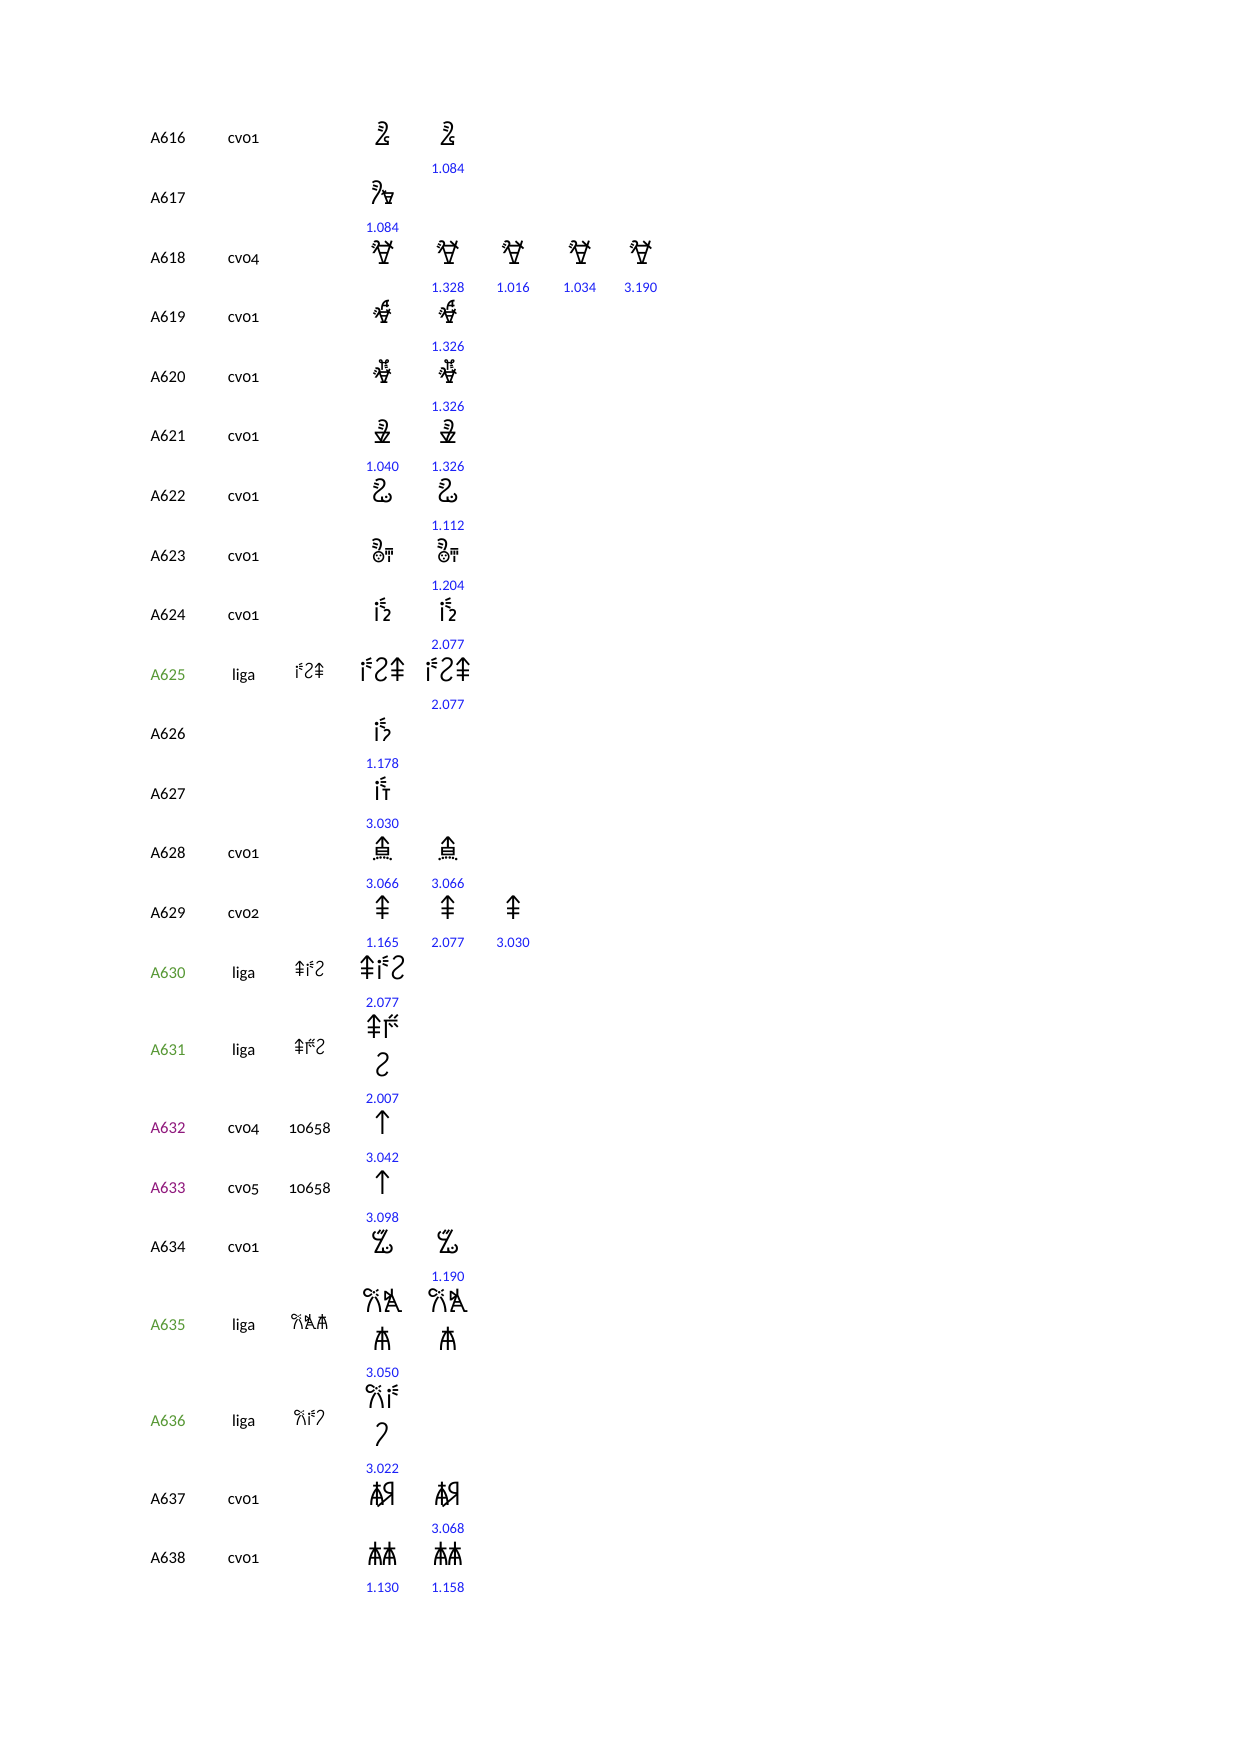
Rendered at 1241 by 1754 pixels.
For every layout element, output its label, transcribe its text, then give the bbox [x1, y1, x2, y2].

table_cell [218, 754, 269, 773]
table_cell [614, 893, 667, 932]
table_cell [774, 1168, 827, 1207]
table_cell [721, 158, 774, 178]
table_cell [545, 1578, 614, 1598]
table_cell [415, 1108, 480, 1147]
table_cell [269, 515, 350, 535]
table_cell [118, 1267, 218, 1287]
table_cell [269, 178, 350, 217]
table_cell 𐜑 [415, 118, 480, 158]
table_cell [545, 654, 614, 694]
table_cell cv01 [218, 118, 269, 158]
table_cell [774, 297, 827, 337]
table_cell [269, 933, 350, 952]
table_cell [218, 1518, 269, 1538]
table_cell [118, 277, 218, 297]
table_cell A618 [118, 237, 218, 277]
table_cell 𐜑 [350, 118, 415, 158]
table_cell A627 [118, 774, 218, 813]
table_cell [480, 515, 545, 535]
table_cell [480, 813, 545, 833]
table_cell [480, 178, 545, 217]
table_cell [269, 1227, 350, 1267]
table_cell [415, 714, 480, 754]
table_cell [218, 635, 269, 654]
table_cell [721, 337, 774, 356]
table_cell [614, 754, 667, 773]
table_cell [118, 813, 218, 833]
table_cell [118, 1518, 218, 1538]
table_cell [545, 1479, 614, 1518]
table_cell [614, 933, 667, 952]
table_cell 2.077 [350, 992, 415, 1012]
table_cell [668, 654, 721, 694]
table_cell [721, 575, 774, 595]
table_cell A636 [118, 1383, 218, 1458]
table_cell [614, 635, 667, 654]
table_cell [545, 933, 614, 952]
table_cell [721, 456, 774, 476]
table_cell [415, 952, 480, 992]
table_cell [118, 1578, 218, 1598]
table_cell A625 [118, 654, 218, 694]
table_cell 𐜞 [415, 1227, 480, 1267]
table_cell [415, 1168, 480, 1207]
table_cell 2.077 [415, 694, 480, 714]
table_cell [480, 535, 545, 575]
table_cell 2.077 [415, 635, 480, 654]
table_cell [774, 178, 827, 217]
table_cell [614, 1168, 667, 1207]
table_cell [721, 1383, 774, 1458]
table_cell [269, 694, 350, 714]
table_cell 3.098 [350, 1207, 415, 1227]
table_cell 𐜙 [415, 595, 480, 634]
table_cell [118, 158, 218, 178]
table_cell [721, 1578, 774, 1598]
table_cell [774, 952, 827, 992]
table_cell [774, 1267, 827, 1287]
table_cell A635 [118, 1287, 218, 1363]
table_cell [668, 396, 721, 416]
table_cell 𐜘 [415, 535, 480, 575]
table_cell [480, 476, 545, 515]
table_cell [721, 297, 774, 337]
table_cell [545, 118, 614, 158]
table_cell [269, 754, 350, 773]
table_cell [721, 476, 774, 515]
table_cell [774, 635, 827, 654]
table_cell [668, 714, 721, 754]
table_cell [218, 1459, 269, 1478]
table_cell [614, 1287, 667, 1363]
table_cell [668, 1227, 721, 1267]
table_cell [545, 1168, 614, 1207]
table_cell A624 [118, 595, 218, 634]
table_cell [480, 1267, 545, 1287]
table_cell [774, 575, 827, 595]
table_cell cv04 [218, 237, 269, 277]
table_cell [480, 952, 545, 992]
table_cell 1.040 [350, 456, 415, 476]
table_cell [668, 1538, 721, 1578]
table_cell [269, 575, 350, 595]
table_cell [269, 337, 350, 356]
table_cell [480, 1287, 545, 1363]
table_cell [774, 118, 827, 158]
table_cell [269, 1267, 350, 1287]
table_cell [415, 1088, 480, 1108]
table_cell [545, 893, 614, 932]
table_cell [721, 1012, 774, 1088]
table_cell A621 [118, 416, 218, 456]
table_cell [269, 396, 350, 416]
table_cell liga [218, 1383, 269, 1458]
table_cell [614, 1267, 667, 1287]
table_cell liga [218, 1012, 269, 1088]
table_cell [668, 237, 721, 277]
table_cell [118, 873, 218, 893]
table_cell A634 [118, 1227, 218, 1267]
table_cell A626 [118, 714, 218, 754]
table_cell [774, 654, 827, 694]
table_cell [545, 754, 614, 773]
table_cell [545, 1538, 614, 1578]
table_cell [774, 933, 827, 952]
table_cell [545, 297, 614, 337]
table_cell [350, 694, 415, 714]
table_cell [545, 1088, 614, 1108]
table_cell [668, 1168, 721, 1207]
table_cell [118, 337, 218, 356]
table_cell [614, 416, 667, 456]
table_cell [545, 1287, 614, 1363]
table_cell [415, 1012, 480, 1088]
table_cell cv01 [218, 1538, 269, 1578]
table_cell [774, 714, 827, 754]
table_cell [118, 218, 218, 237]
table_cell [118, 1363, 218, 1382]
table_cell cv01 [218, 1479, 269, 1518]
table_cell [721, 277, 774, 297]
table_cell [480, 774, 545, 813]
table_cell [668, 218, 721, 237]
table_cell 𐜕 [350, 356, 415, 396]
table_cell 3.022 [350, 1459, 415, 1478]
table_cell 1.190 [415, 1267, 480, 1287]
table_cell [545, 1383, 614, 1458]
table_cell [668, 595, 721, 634]
table_cell [480, 1088, 545, 1108]
table_cell [668, 1518, 721, 1538]
table_cell cv05 [218, 1168, 269, 1207]
table_cell [614, 1538, 667, 1578]
table_cell [774, 1383, 827, 1458]
table_cell [118, 1148, 218, 1167]
table_cell [350, 277, 415, 297]
table_cell 2.007 [350, 1088, 415, 1108]
table_cell [614, 1383, 667, 1458]
table_cell [480, 873, 545, 893]
table_cell [269, 416, 350, 456]
table_cell [218, 1578, 269, 1598]
table_cell [269, 873, 350, 893]
table_cell liga [218, 654, 269, 694]
table_cell [218, 694, 269, 714]
table_cell [668, 1207, 721, 1227]
table_cell [545, 1363, 614, 1382]
table_cell [480, 1227, 545, 1267]
table_cell cv01 [218, 1227, 269, 1267]
table_cell 3.190 [614, 277, 667, 297]
table_cell [545, 635, 614, 654]
table_cell [721, 1148, 774, 1167]
table_cell cv04 [218, 1108, 269, 1147]
table_cell [269, 118, 350, 158]
table_cell [614, 1148, 667, 1167]
table_cell [721, 873, 774, 893]
table_cell [614, 1207, 667, 1227]
table_cell [218, 456, 269, 476]
table_cell [269, 297, 350, 337]
table_cell [218, 1088, 269, 1108]
table_cell 𐜜 [415, 833, 480, 873]
table_cell [545, 1207, 614, 1227]
table_cell 3.030 [350, 813, 415, 833]
table_cell [668, 1088, 721, 1108]
table_cell [218, 873, 269, 893]
table_cell [721, 952, 774, 992]
table_cell [118, 635, 218, 654]
table_cell 3.030 [480, 933, 545, 952]
table_cell 3.066 [350, 873, 415, 893]
table_cell cv01 [218, 297, 269, 337]
table_cell 10658 [269, 1168, 350, 1207]
table_cell [269, 1207, 350, 1227]
table_cell [415, 1148, 480, 1167]
table_cell [480, 356, 545, 396]
table_cell [269, 158, 350, 178]
table_cell [774, 1538, 827, 1578]
table_cell [480, 416, 545, 456]
table_cell [614, 1518, 667, 1538]
table_cell [774, 1108, 827, 1147]
table_cell 𐜝 [415, 893, 480, 932]
table_cell [668, 416, 721, 456]
table_cell [480, 1148, 545, 1167]
table_cell [668, 515, 721, 535]
table_cell [415, 754, 480, 773]
table_cell [614, 1227, 667, 1267]
table_cell [480, 1383, 545, 1458]
table_cell [218, 396, 269, 416]
table_cell [480, 1207, 545, 1227]
table_cell [480, 1578, 545, 1598]
table_cell [614, 654, 667, 694]
table_cell 1.084 [415, 158, 480, 178]
table_cell [415, 992, 480, 1012]
table_cell [668, 992, 721, 1012]
table_cell [480, 396, 545, 416]
table_cell [668, 873, 721, 893]
table_cell 𐜕 [415, 356, 480, 396]
table_cell 1.165 [350, 933, 415, 952]
table_cell A632 [118, 1108, 218, 1147]
table_cell A629 [118, 893, 218, 932]
table_cell [774, 476, 827, 515]
table_cell cv01 [218, 535, 269, 575]
table_cell [774, 1207, 827, 1227]
table_cell [668, 1383, 721, 1458]
table_cell [721, 1287, 774, 1363]
table_cell [774, 893, 827, 932]
table_cell [721, 237, 774, 277]
table_cell [269, 813, 350, 833]
table_cell [774, 1287, 827, 1363]
table_cell [774, 416, 827, 456]
table_cell liga [218, 952, 269, 992]
table_cell [614, 575, 667, 595]
table_cell [668, 1578, 721, 1598]
table_cell [118, 1088, 218, 1108]
table_cell [774, 595, 827, 634]
table_cell [269, 774, 350, 813]
table_cell [668, 118, 721, 158]
table_cell [614, 178, 667, 217]
table_cell 𐜝 [480, 893, 545, 932]
table_cell [614, 456, 667, 476]
table_cell [721, 1538, 774, 1578]
table_cell [721, 356, 774, 396]
table_cell A630 [118, 952, 218, 992]
table_cell 1.130 [350, 1578, 415, 1598]
table_cell [415, 774, 480, 813]
table_cell [118, 1459, 218, 1478]
table_cell [118, 396, 218, 416]
table_cell 𐜓 [545, 237, 614, 277]
table_cell [350, 158, 415, 178]
table_cell [614, 535, 667, 575]
table_cell [721, 178, 774, 217]
table_cell 𐜝𐙗𐝂 [350, 952, 415, 992]
table_cell [545, 694, 614, 714]
table_cell [218, 992, 269, 1012]
table_cell [614, 356, 667, 396]
table_cell [721, 1168, 774, 1207]
table_cell 1.034 [545, 277, 614, 297]
table_cell [614, 158, 667, 178]
table_cell A628 [118, 833, 218, 873]
table_cell cv01 [218, 833, 269, 873]
table_cell 𐜙 [350, 595, 415, 634]
table_cell 𐙗𐝂𐜝 [269, 654, 350, 694]
table_cell [774, 833, 827, 873]
table_cell [614, 118, 667, 158]
table_cell [774, 277, 827, 297]
table_cell [480, 1479, 545, 1518]
table_cell 𐜗 [350, 476, 415, 515]
table_cell [721, 694, 774, 714]
table_cell 1.326 [415, 337, 480, 356]
table_cell [269, 456, 350, 476]
table_cell [480, 635, 545, 654]
table_cell [614, 992, 667, 1012]
table_cell [774, 396, 827, 416]
table_cell [545, 992, 614, 1012]
table_cell [721, 1088, 774, 1108]
table_cell [774, 1088, 827, 1108]
table_cell [218, 277, 269, 297]
table_cell 𐙘 [350, 1108, 415, 1147]
table_cell 𐙚𐙇𐙛 [350, 1287, 415, 1363]
table_cell [721, 1267, 774, 1287]
table_cell 𐜓 [480, 237, 545, 277]
table_cell [480, 1459, 545, 1478]
table_cell [269, 595, 350, 634]
table_cell [415, 1459, 480, 1478]
table_cell 𐜛 [350, 774, 415, 813]
table_cell [774, 337, 827, 356]
table_cell [721, 1108, 774, 1147]
table_cell [118, 933, 218, 952]
table_cell liga [218, 1287, 269, 1363]
table_cell [269, 1363, 350, 1382]
table_cell [545, 952, 614, 992]
table_cell A622 [118, 476, 218, 515]
table_cell [774, 218, 827, 237]
table_cell 𐙚𐙇𐙛 [269, 1287, 350, 1363]
table_cell [545, 456, 614, 476]
table_cell [350, 635, 415, 654]
table_cell [614, 1088, 667, 1108]
table_cell cv01 [218, 416, 269, 456]
table_cell [721, 833, 774, 873]
table_cell [480, 714, 545, 754]
table_cell [218, 1148, 269, 1167]
table_cell [269, 893, 350, 932]
table_cell [721, 992, 774, 1012]
table_cell 3.066 [415, 873, 480, 893]
table_cell [614, 1578, 667, 1598]
table_cell [774, 1518, 827, 1538]
table_cell [269, 1479, 350, 1518]
table_cell 𐜚 [350, 714, 415, 754]
table_cell 2.077 [415, 933, 480, 952]
table_cell [545, 356, 614, 396]
table_cell [774, 754, 827, 773]
table_cell [545, 158, 614, 178]
table_cell [668, 933, 721, 952]
table_cell [545, 774, 614, 813]
table_cell [545, 813, 614, 833]
table_cell [269, 356, 350, 396]
table_cell [668, 476, 721, 515]
table_cell [480, 456, 545, 476]
table_cell [480, 1518, 545, 1538]
table_cell 𐜓 [415, 237, 480, 277]
table_cell cv01 [218, 595, 269, 634]
table_cell [721, 714, 774, 754]
table_cell [118, 515, 218, 535]
table_cell [774, 694, 827, 714]
table_cell [668, 575, 721, 595]
table_cell [218, 1363, 269, 1382]
table_cell 3.068 [415, 1518, 480, 1538]
table_cell [668, 277, 721, 297]
table_cell [545, 1012, 614, 1088]
table_cell [350, 337, 415, 356]
table_cell [415, 1207, 480, 1227]
table_cell [721, 1518, 774, 1538]
table_cell [545, 714, 614, 754]
table_cell 𐜓 [614, 237, 667, 277]
table_cell 𐜞 [350, 1227, 415, 1267]
table_cell 𐜟 [415, 1479, 480, 1518]
table_cell 𐙘 [350, 1168, 415, 1207]
table_cell 3.050 [350, 1363, 415, 1382]
table_cell [118, 575, 218, 595]
table_cell [545, 178, 614, 217]
table_cell [545, 833, 614, 873]
table_cell [480, 297, 545, 337]
table_cell [415, 813, 480, 833]
table_cell 𐜝𐙨𐝂 [350, 1012, 415, 1088]
table_cell [668, 178, 721, 217]
table_cell [480, 754, 545, 773]
table_cell [774, 813, 827, 833]
table_cell [614, 337, 667, 356]
table_cell 𐙚𐙗𐝃 [269, 1383, 350, 1458]
table_cell [269, 1518, 350, 1538]
table_cell [269, 1148, 350, 1167]
table_cell [480, 1108, 545, 1147]
table_cell 𐜜 [350, 833, 415, 873]
table_cell 1.328 [415, 277, 480, 297]
table_cell [269, 1459, 350, 1478]
table_cell 1.112 [415, 515, 480, 535]
table_cell [668, 893, 721, 932]
table_cell [415, 178, 480, 217]
table_cell [545, 1108, 614, 1147]
table_cell [721, 535, 774, 575]
table_cell 𐙗𐝂𐜝 [350, 654, 415, 694]
table_cell [721, 754, 774, 773]
table_cell 10658 [269, 1108, 350, 1147]
table_cell [668, 813, 721, 833]
table_cell [668, 356, 721, 396]
table_cell 𐜝𐙨𐝂 [269, 1012, 350, 1088]
table_cell 1.016 [480, 277, 545, 297]
table_cell [415, 1363, 480, 1382]
table_cell [269, 277, 350, 297]
table_cell [774, 535, 827, 575]
table_cell [480, 158, 545, 178]
table_cell [774, 1479, 827, 1518]
table_cell [545, 416, 614, 456]
table_cell [774, 158, 827, 178]
table_cell [545, 1227, 614, 1267]
table_cell [721, 654, 774, 694]
table_cell [774, 1012, 827, 1088]
table_cell [668, 456, 721, 476]
table_cell [218, 813, 269, 833]
table_cell [545, 337, 614, 356]
table_cell [350, 575, 415, 595]
table_cell [480, 118, 545, 158]
table_cell 𐜒 [350, 178, 415, 217]
table_cell [668, 158, 721, 178]
table_cell A631 [118, 1012, 218, 1088]
table_cell 1.178 [350, 754, 415, 773]
table_cell [668, 297, 721, 337]
table_cell [480, 575, 545, 595]
table_cell [668, 1459, 721, 1478]
table_cell [614, 1459, 667, 1478]
table_cell 𐜔 [350, 297, 415, 337]
table_cell [545, 515, 614, 535]
table_cell [668, 833, 721, 873]
table_cell [350, 1267, 415, 1287]
table_cell [218, 1267, 269, 1287]
table_cell [774, 1578, 827, 1598]
table_cell [614, 952, 667, 992]
table_cell [774, 356, 827, 396]
table_cell [480, 694, 545, 714]
table_cell [721, 893, 774, 932]
table_cell [721, 1227, 774, 1267]
table_cell [545, 1267, 614, 1287]
table_cell 1.084 [350, 218, 415, 237]
table_cell 3.042 [350, 1148, 415, 1167]
table_cell [350, 515, 415, 535]
table_cell [480, 1363, 545, 1382]
table_cell [269, 535, 350, 575]
table_cell [668, 694, 721, 714]
table_cell 𐜖 [415, 416, 480, 456]
table_cell A638 [118, 1538, 218, 1578]
table_cell [614, 1363, 667, 1382]
table_cell 𐜗 [415, 476, 480, 515]
table_cell A623 [118, 535, 218, 575]
table_cell [118, 992, 218, 1012]
table_cell [415, 1383, 480, 1458]
table_cell [269, 992, 350, 1012]
table_cell [668, 754, 721, 773]
table_cell [269, 833, 350, 873]
table_cell [118, 456, 218, 476]
table_cell 1.204 [415, 575, 480, 595]
table_cell [721, 396, 774, 416]
table_cell [269, 1538, 350, 1578]
table_cell [545, 575, 614, 595]
table_cell [774, 515, 827, 535]
table_cell [774, 873, 827, 893]
table_cell [721, 1459, 774, 1478]
table_cell [668, 1148, 721, 1167]
table_cell 𐜝𐙗𐝂 [269, 952, 350, 992]
table_cell [480, 992, 545, 1012]
table_cell [350, 1518, 415, 1538]
table_cell [480, 1012, 545, 1088]
table_cell cv01 [218, 356, 269, 396]
table_cell [218, 1207, 269, 1227]
table_cell [721, 515, 774, 535]
table_cell [668, 635, 721, 654]
table_cell 𐙚𐙗𐝃 [350, 1383, 415, 1458]
table_cell A616 [118, 118, 218, 158]
table_cell [480, 833, 545, 873]
table_cell [218, 158, 269, 178]
table_cell A617 [118, 178, 218, 217]
table_cell 𐜝 [350, 893, 415, 932]
table_cell 1.326 [415, 396, 480, 416]
table_cell [774, 1363, 827, 1382]
table_cell [614, 833, 667, 873]
table_cell [668, 774, 721, 813]
table_cell [774, 1227, 827, 1267]
table_cell [721, 933, 774, 952]
table_cell [269, 237, 350, 277]
table_cell [218, 178, 269, 217]
table_cell [614, 476, 667, 515]
table_cell [614, 873, 667, 893]
table_cell [545, 1518, 614, 1538]
table_cell [269, 635, 350, 654]
table_cell A637 [118, 1479, 218, 1518]
table_cell [614, 714, 667, 754]
table_cell [774, 992, 827, 1012]
table_cell [614, 515, 667, 535]
table_cell [480, 654, 545, 694]
table_cell [545, 535, 614, 575]
table_cell [350, 396, 415, 416]
table_cell [545, 396, 614, 416]
table_cell [614, 297, 667, 337]
table_cell [668, 952, 721, 992]
table_cell [721, 774, 774, 813]
table_cell [480, 337, 545, 356]
table_cell [668, 1287, 721, 1363]
table_cell [774, 237, 827, 277]
table_cell [415, 218, 480, 237]
table_cell [774, 456, 827, 476]
table_cell [721, 218, 774, 237]
table_cell [614, 1479, 667, 1518]
table_cell cv02 [218, 893, 269, 932]
table_cell [614, 1012, 667, 1088]
table_cell [614, 218, 667, 237]
table_cell [614, 595, 667, 634]
table_cell [118, 694, 218, 714]
table_cell [774, 774, 827, 813]
table_cell [614, 694, 667, 714]
table_cell [721, 813, 774, 833]
table_cell [480, 1168, 545, 1207]
table_cell [545, 873, 614, 893]
table_cell A620 [118, 356, 218, 396]
table_cell [614, 813, 667, 833]
table_cell 𐜘 [350, 535, 415, 575]
table_cell 𐜖 [350, 416, 415, 456]
table_cell [118, 1207, 218, 1227]
table_cell [218, 714, 269, 754]
table_cell [721, 1479, 774, 1518]
table_cell [774, 1148, 827, 1167]
table_cell [721, 1207, 774, 1227]
table_cell [614, 774, 667, 813]
table_cell [218, 515, 269, 535]
table_cell [774, 1459, 827, 1478]
table_cell 𐜔 [415, 297, 480, 337]
table_cell [218, 575, 269, 595]
table_cell 𐜓 [350, 237, 415, 277]
table_cell [218, 218, 269, 237]
table_cell [269, 218, 350, 237]
table_cell [545, 476, 614, 515]
table_cell [614, 1108, 667, 1147]
table_cell [721, 1363, 774, 1382]
table_cell [218, 337, 269, 356]
table_cell [480, 218, 545, 237]
table_cell 1.158 [415, 1578, 480, 1598]
table_cell [721, 635, 774, 654]
table_cell [668, 535, 721, 575]
table_cell [218, 933, 269, 952]
table_cell [545, 1148, 614, 1167]
table_cell [668, 1108, 721, 1147]
table_cell [614, 396, 667, 416]
table_cell 𐜠 [415, 1538, 480, 1578]
table_cell [721, 416, 774, 456]
table_cell cv01 [218, 476, 269, 515]
table_cell [545, 1459, 614, 1478]
table_cell A619 [118, 297, 218, 337]
table_cell [545, 218, 614, 237]
table_cell [668, 1267, 721, 1287]
table_cell [721, 595, 774, 634]
table_cell [269, 1578, 350, 1598]
table_cell 𐜟 [350, 1479, 415, 1518]
table_cell [480, 1538, 545, 1578]
table_cell [118, 754, 218, 773]
table_cell 𐙚𐙇𐙛 [415, 1287, 480, 1363]
table_cell 𐙗𐝂𐜝 [415, 654, 480, 694]
table_cell [668, 1363, 721, 1382]
table_cell 𐜠 [350, 1538, 415, 1578]
table_cell [668, 1012, 721, 1088]
table_cell [668, 1479, 721, 1518]
table_cell [668, 337, 721, 356]
table_cell [218, 774, 269, 813]
table_cell [269, 1088, 350, 1108]
table_cell [269, 476, 350, 515]
table_cell [721, 118, 774, 158]
table_cell 1.326 [415, 456, 480, 476]
table_cell [480, 595, 545, 634]
table_cell [269, 714, 350, 754]
table_cell [545, 595, 614, 634]
table_cell A633 [118, 1168, 218, 1207]
